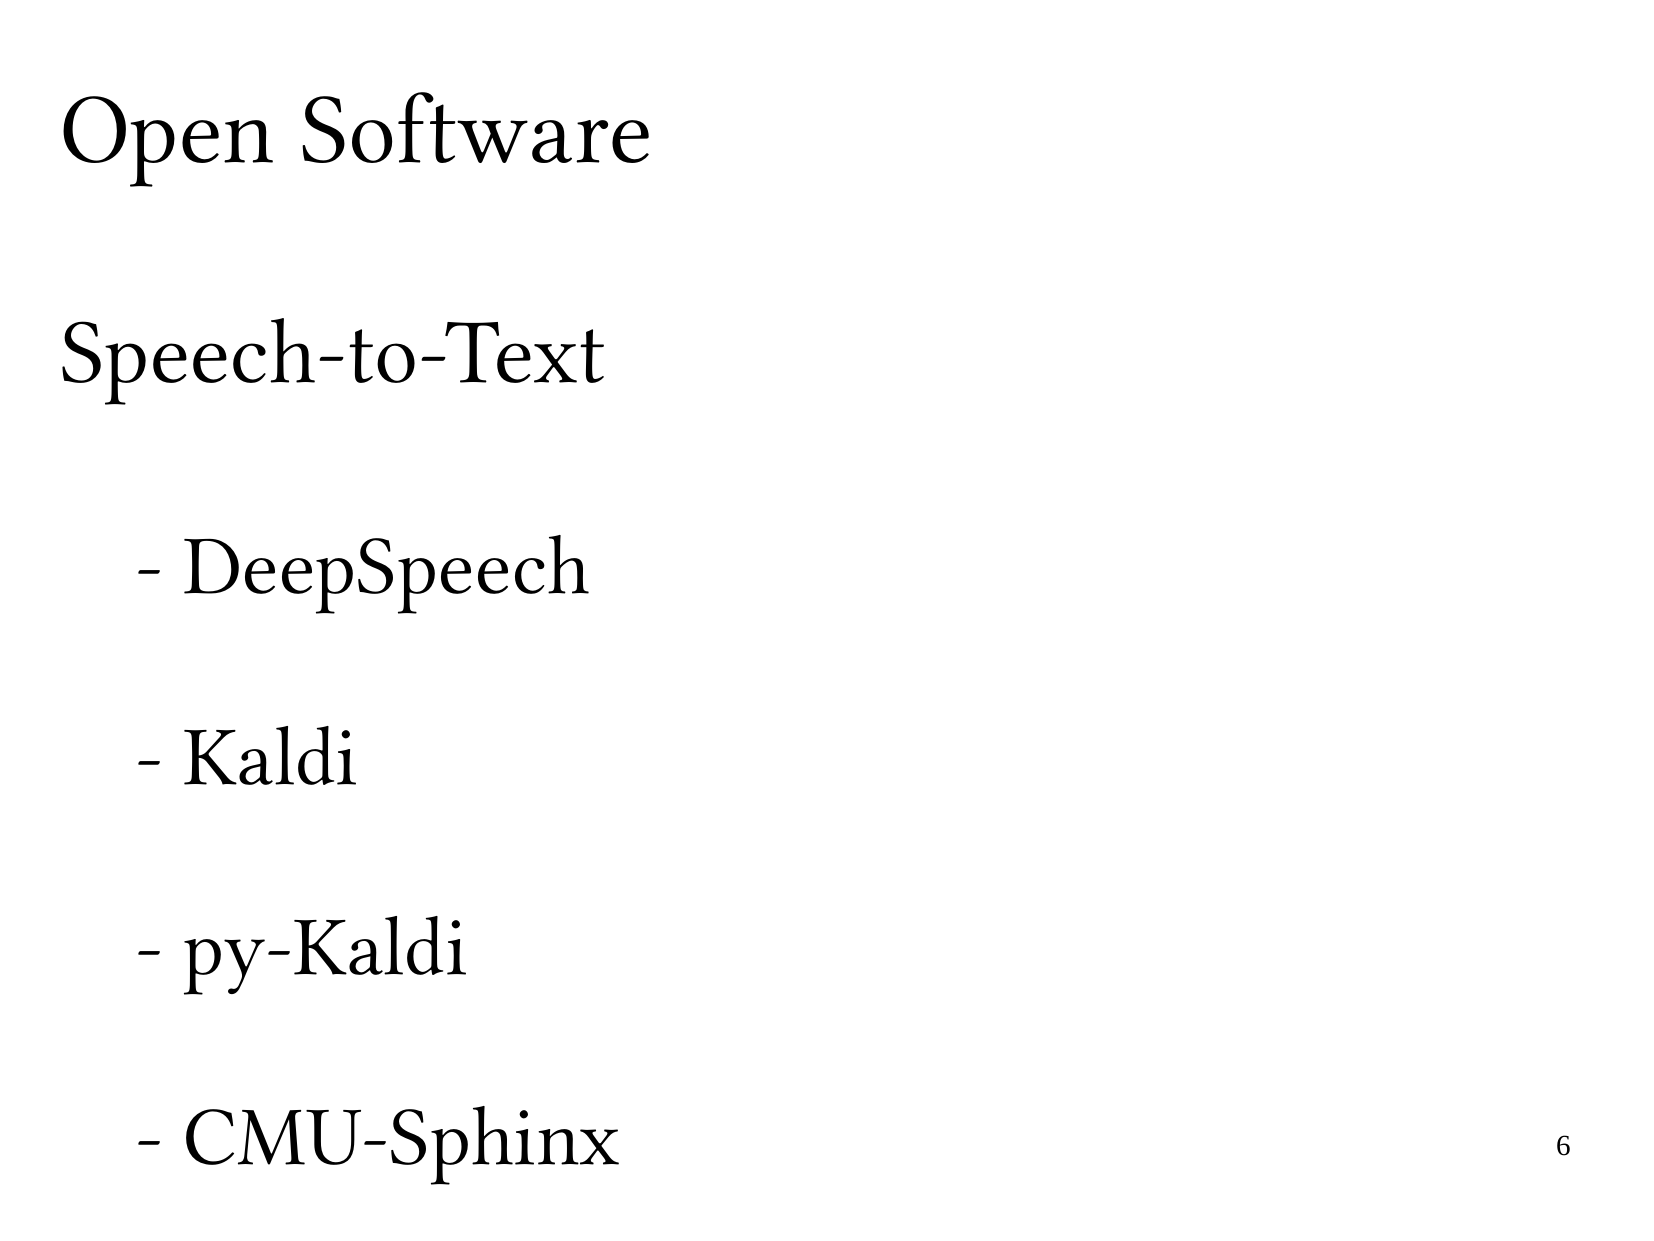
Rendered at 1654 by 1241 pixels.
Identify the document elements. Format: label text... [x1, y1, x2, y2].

subtitle Open Software Speech-to-Text - DeepSpeech - Kaldi - py-Kaldi - CMU-Sphinx [60, 72, 1549, 1241]
